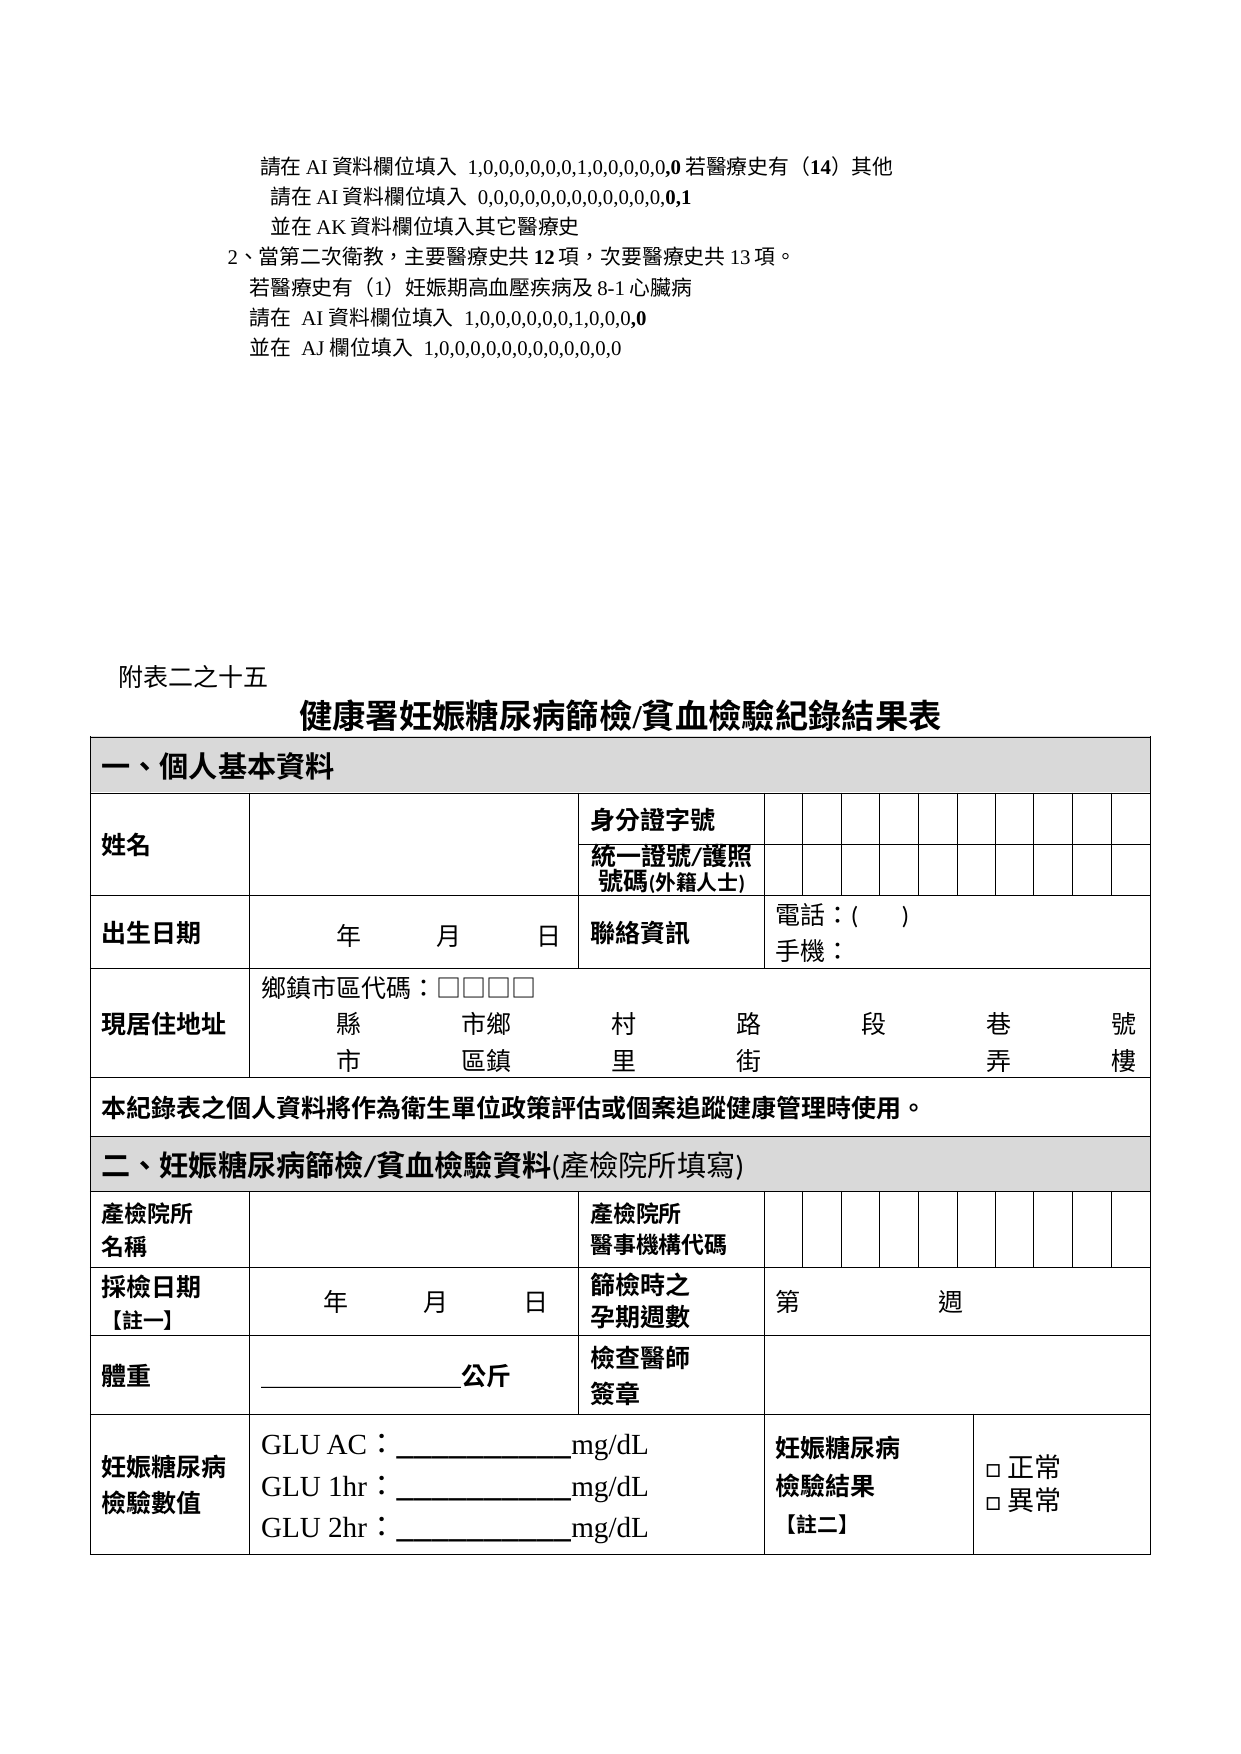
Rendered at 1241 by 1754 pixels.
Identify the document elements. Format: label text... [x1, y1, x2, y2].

text 附表二之十五 [118, 653, 1122, 695]
table_cell 產檢院所 名稱 [91, 1192, 249, 1267]
table_cell [880, 1192, 918, 1267]
table_cell [919, 1192, 957, 1267]
table_cell [1112, 1192, 1150, 1267]
table_header 一、個人基本資料 [91, 738, 1150, 792]
table_cell [958, 845, 995, 895]
text 請在AI資料欄位填入 0,0,0,0,0,0,0,0,0,0,0,0,0,1 [244, 180, 1122, 210]
table_cell 妊娠糖尿病 檢驗結果 【註二】 [765, 1415, 973, 1553]
table_cell [1034, 845, 1072, 895]
table_cell 體重 [91, 1336, 249, 1413]
table_cell 二、妊娠糖尿病篩檢/貧血檢驗資料(產檢院所填寫) [91, 1137, 1150, 1191]
text 請在AI資料欄位填入 1,0,0,0,0,0,0,1,0,0,0,0,0,0若醫療史有（14）其他 [244, 150, 1122, 180]
table_cell 本紀錄表之個人資料將作為衛生單位政策評估或個案追蹤健康管理時使用。 [91, 1078, 1150, 1136]
text 健康署妊娠糖尿病篩檢/貧血檢驗紀錄結果表 [118, 695, 1122, 736]
table_cell [765, 794, 802, 844]
table_cell 採檢日期 【註一】 [91, 1268, 249, 1335]
table_cell [765, 1336, 1150, 1413]
table_cell [996, 794, 1033, 844]
text 若醫療史有（1）妊娠期高血壓疾病及8-1心臟病 [118, 271, 1122, 301]
table_cell 年 月 日 [250, 1268, 578, 1335]
table_cell [250, 794, 578, 895]
table_cell 產檢院所 醫事機構代碼 [579, 1192, 764, 1267]
table_cell 身分證字號 [579, 794, 764, 844]
table_cell [842, 794, 879, 844]
text 並在 AJ 欄位填入 1,0,0,0,0,0,0,0,0,0,0,0,0 [118, 331, 1122, 361]
table_cell [1073, 1192, 1111, 1267]
table_cell ＿＿＿＿＿＿＿＿公斤 [250, 1336, 578, 1413]
table_cell [958, 794, 995, 844]
table_cell 鄉鎮市區代碼：□□□□ 縣 市鄉 村 路 段 巷 號 市 區鎮 里 街 弄 樓 [250, 969, 1150, 1077]
table_cell [880, 845, 918, 895]
table_cell 姓名 [91, 794, 249, 895]
table_cell 統一證號/護照號碼(外籍人士) [579, 845, 764, 895]
table_cell [1034, 1192, 1072, 1267]
table_cell [1034, 794, 1072, 844]
table_cell [1112, 845, 1150, 895]
table_cell 電話：( ) 手機： [765, 896, 1150, 968]
table_cell [765, 1192, 802, 1267]
text 2、當第二次衛教，主要醫療史共12項，次要醫療史共13項。 [118, 241, 1122, 271]
table_cell 年 月 日 [250, 896, 578, 968]
table_cell [803, 794, 841, 844]
table_cell 檢查醫師 簽章 [579, 1336, 764, 1413]
text 並在AK資料欄位填入其它醫療史 [244, 210, 1122, 241]
table_cell [919, 794, 957, 844]
table_cell [919, 845, 957, 895]
table_cell 出生日期 [91, 896, 249, 968]
table_cell 聯絡資訊 [579, 896, 764, 968]
table_cell [842, 845, 879, 895]
table_cell [958, 1192, 995, 1267]
table_cell [250, 1192, 578, 1267]
table_cell 妊娠糖尿病檢驗數值 [91, 1415, 249, 1553]
table_cell 第 週 [765, 1268, 1150, 1335]
text 請在 AI 資料欄位填入 1,0,0,0,0,0,0,1,0,0,0,0 [118, 301, 1122, 331]
table_cell [880, 794, 918, 844]
table_cell [1073, 845, 1111, 895]
table_cell 篩檢時之 孕期週數 [579, 1268, 764, 1335]
table_cell [1112, 794, 1150, 844]
table_cell [842, 1192, 879, 1267]
table_cell [1073, 794, 1111, 844]
table_cell GLU AC：__________mg/dL GLU 1hr：__________mg/dL GLU 2hr：__________mg/dL [250, 1415, 764, 1553]
table_cell 現居住地址 [91, 969, 249, 1077]
table_cell [803, 845, 841, 895]
table_cell [765, 845, 802, 895]
table_cell [996, 1192, 1033, 1267]
table_cell [996, 845, 1033, 895]
table_cell □ 正常 □ 異常 [974, 1415, 1150, 1553]
table_cell [803, 1192, 841, 1267]
